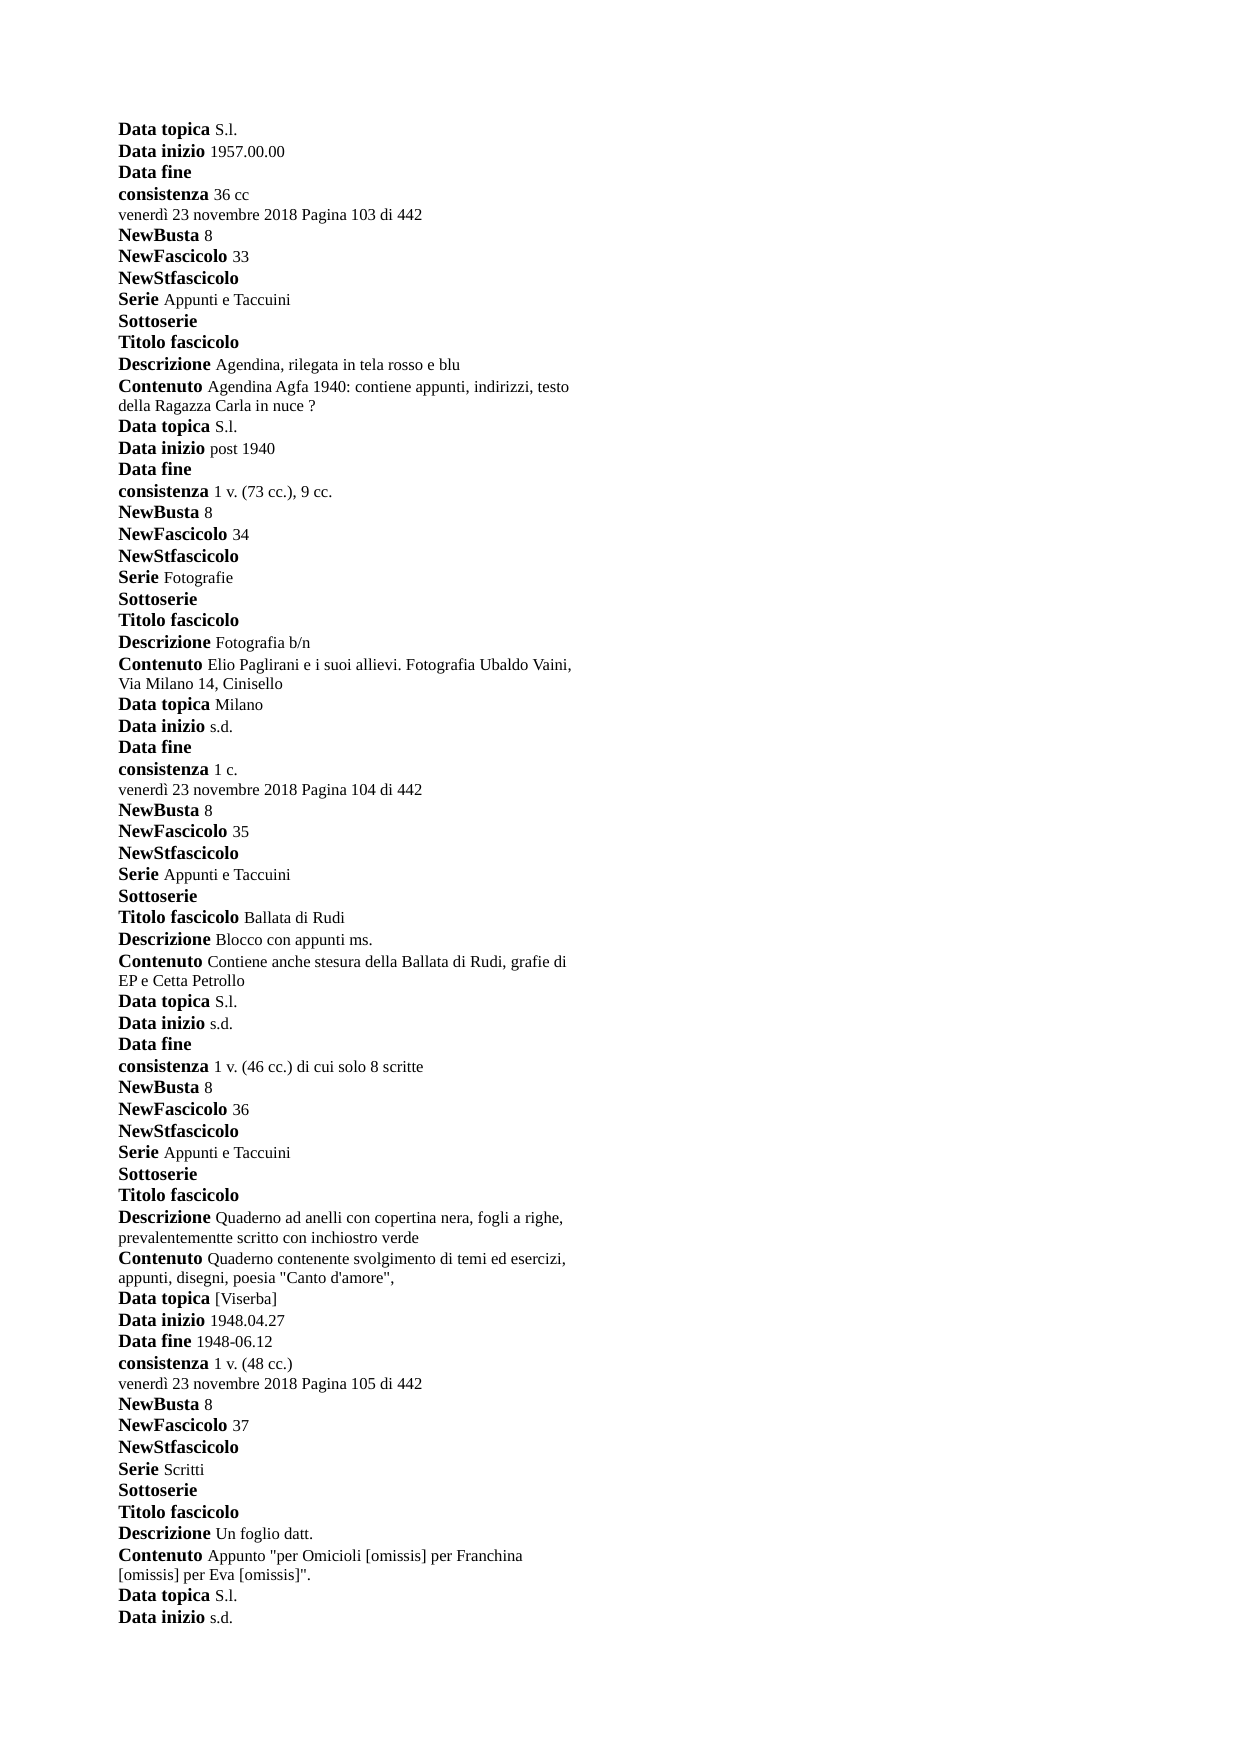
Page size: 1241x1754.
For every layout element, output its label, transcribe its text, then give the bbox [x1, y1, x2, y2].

text Descrizione Un foglio datt. [118, 1522, 1122, 1544]
text Data inizio s.d. [118, 1012, 1122, 1033]
text Data topica Milano [118, 693, 1122, 715]
text Serie Appunti e Taccuini [118, 863, 1122, 885]
text NewFascicolo 35 [118, 820, 1122, 842]
text Descrizione Agendina, rilegata in tela rosso e blu [118, 353, 1122, 374]
text appunti, disegni, poesia "Canto d'amore", [118, 1268, 1122, 1287]
text Data inizio s.d. [118, 715, 1122, 736]
text Data fine [118, 1033, 1122, 1055]
text venerdì 23 novembre 2018 Pagina 104 di 442 [118, 779, 1122, 798]
text Data fine 1948-06.12 [118, 1330, 1122, 1352]
text Titolo fascicolo [118, 1501, 1122, 1522]
text Descrizione Blocco con appunti ms. [118, 928, 1122, 949]
text della Ragazza Carla in nuce ? [118, 396, 1122, 415]
text Sottoserie [118, 310, 1122, 331]
text Data fine [118, 161, 1122, 183]
text Data inizio 1948.04.27 [118, 1309, 1122, 1330]
text NewStfascicolo [118, 267, 1122, 288]
text Descrizione Fotografia b/n [118, 631, 1122, 652]
text Sottoserie [118, 1163, 1122, 1184]
text Data topica S.l. [118, 1584, 1122, 1606]
text Sottoserie [118, 588, 1122, 609]
text Data topica S.l. [118, 118, 1122, 140]
text Via Milano 14, Cinisello [118, 674, 1122, 693]
text Serie Fotografie [118, 566, 1122, 588]
text Sottoserie [118, 1479, 1122, 1501]
text NewFascicolo 36 [118, 1098, 1122, 1119]
text Sottoserie [118, 885, 1122, 906]
text Data topica [Viserba] [118, 1287, 1122, 1309]
text Data topica S.l. [118, 990, 1122, 1012]
text Data fine [118, 458, 1122, 480]
text Data inizio 1957.00.00 [118, 140, 1122, 161]
text consistenza 1 c. [118, 758, 1122, 779]
text Data inizio s.d. [118, 1606, 1122, 1627]
text consistenza 1 v. (46 cc.) di cui solo 8 scritte [118, 1055, 1122, 1076]
text NewStfascicolo [118, 1119, 1122, 1141]
text consistenza 1 v. (48 cc.) [118, 1352, 1122, 1373]
text Data inizio post 1940 [118, 437, 1122, 458]
text venerdì 23 novembre 2018 Pagina 103 di 442 [118, 204, 1122, 223]
text NewFascicolo 33 [118, 245, 1122, 267]
text consistenza 1 v. (73 cc.), 9 cc. [118, 480, 1122, 501]
text NewFascicolo 37 [118, 1414, 1122, 1436]
text NewFascicolo 34 [118, 523, 1122, 544]
text Serie Scritti [118, 1457, 1122, 1479]
text Contenuto Contiene anche stesura della Ballata di Rudi, grafie di [118, 949, 1122, 971]
text NewBusta 8 [118, 223, 1122, 245]
text Titolo fascicolo [118, 609, 1122, 631]
text NewBusta 8 [118, 1393, 1122, 1414]
text NewBusta 8 [118, 798, 1122, 820]
text Data topica S.l. [118, 415, 1122, 437]
text Descrizione Quaderno ad anelli con copertina nera, fogli a righe, [118, 1206, 1122, 1227]
text Contenuto Elio Paglirani e i suoi allievi. Fotografia Ubaldo Vaini, [118, 652, 1122, 674]
text Serie Appunti e Taccuini [118, 288, 1122, 310]
text [omissis] per Eva [omissis]". [118, 1565, 1122, 1584]
text EP e Cetta Petrollo [118, 971, 1122, 990]
text venerdì 23 novembre 2018 Pagina 105 di 442 [118, 1373, 1122, 1393]
text Titolo fascicolo Ballata di Rudi [118, 906, 1122, 928]
text Titolo fascicolo [118, 331, 1122, 353]
text NewBusta 8 [118, 501, 1122, 523]
text NewStfascicolo [118, 1436, 1122, 1457]
text Data fine [118, 736, 1122, 758]
text Contenuto Appunto "per Omicioli [omissis] per Franchina [118, 1544, 1122, 1565]
text Titolo fascicolo [118, 1184, 1122, 1206]
text Contenuto Agendina Agfa 1940: contiene appunti, indirizzi, testo [118, 374, 1122, 396]
text prevalentementte scritto con inchiostro verde [118, 1227, 1122, 1247]
text NewStfascicolo [118, 842, 1122, 863]
text NewStfascicolo [118, 544, 1122, 566]
text Contenuto Quaderno contenente svolgimento di temi ed esercizi, [118, 1247, 1122, 1268]
text NewBusta 8 [118, 1076, 1122, 1098]
text Serie Appunti e Taccuini [118, 1141, 1122, 1163]
text consistenza 36 cc [118, 183, 1122, 204]
